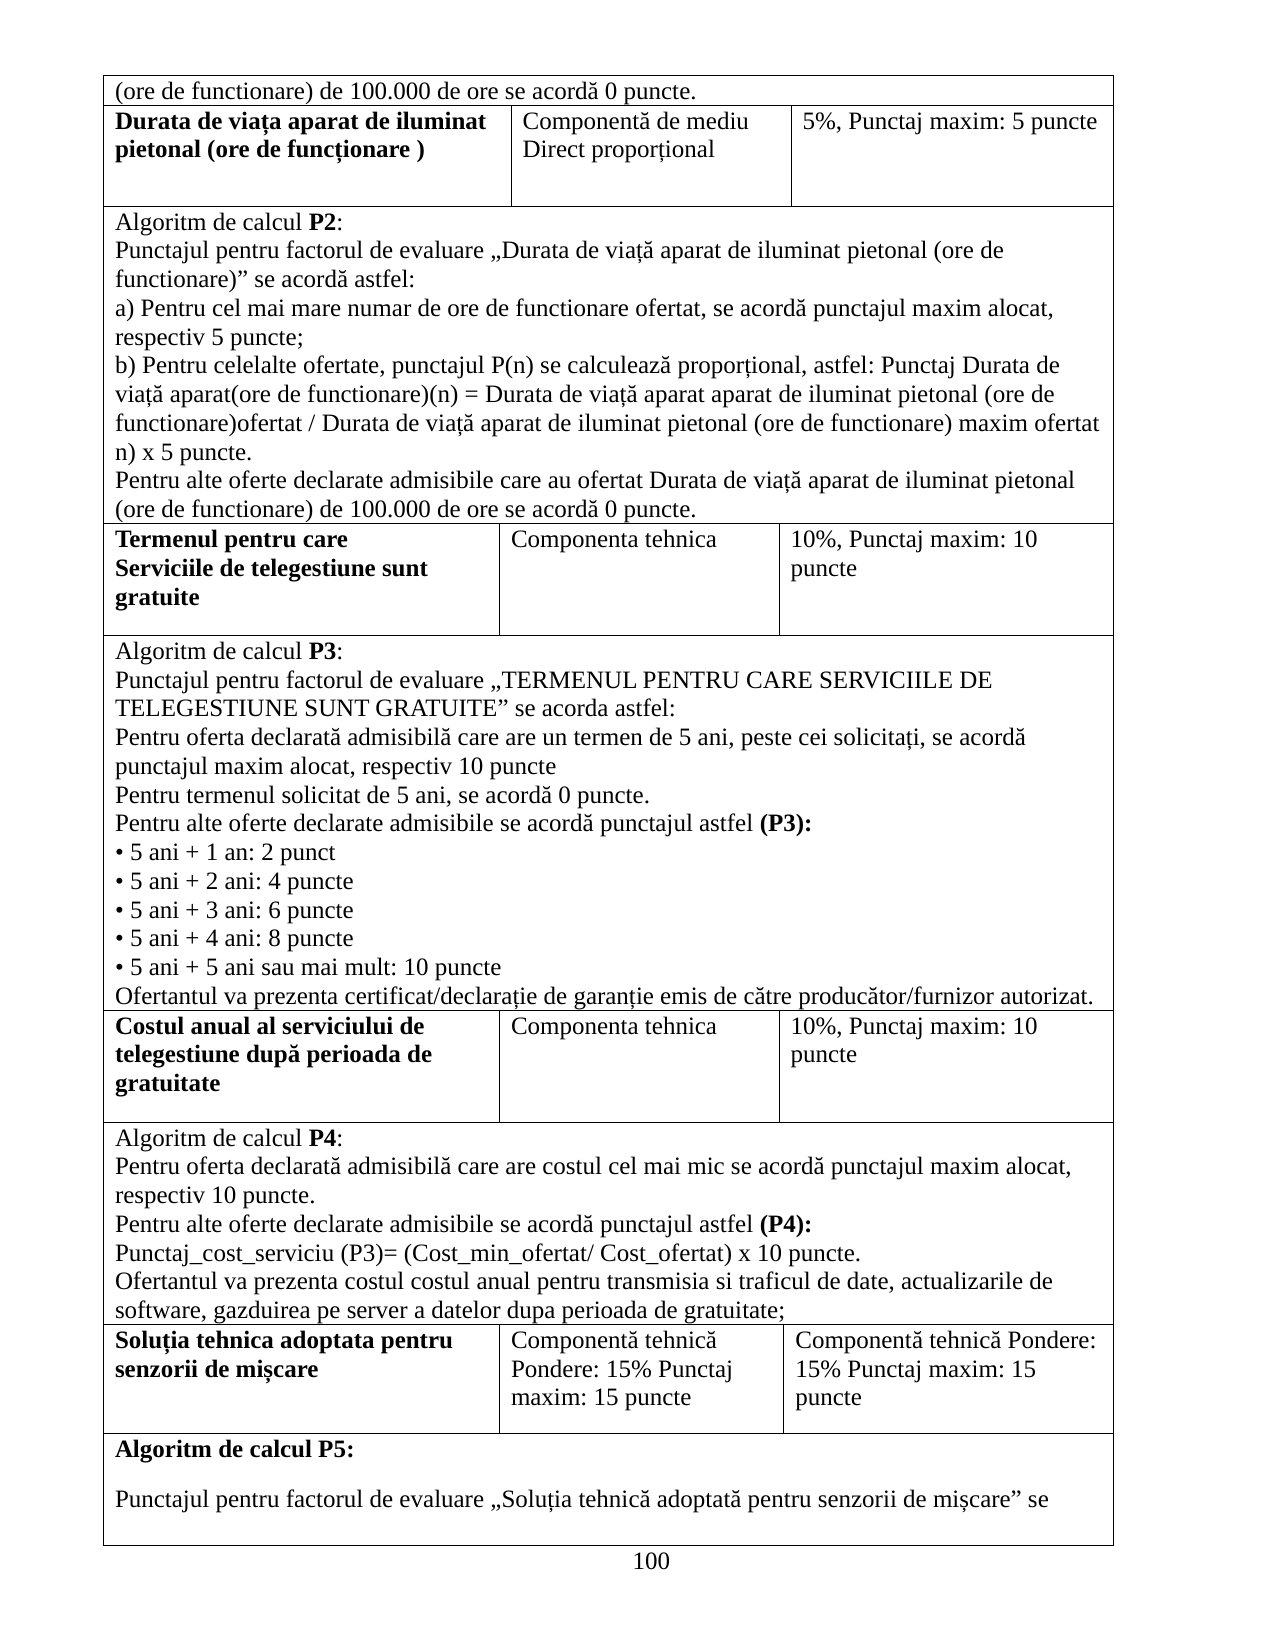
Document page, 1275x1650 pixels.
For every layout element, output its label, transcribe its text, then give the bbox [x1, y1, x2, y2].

table_cell Componenta tehnica [500, 524, 779, 635]
table_cell Algoritm de calcul P2: Punctajul pentru factorul de evaluare „Durata de viață aparat de iluminat pietonal (ore de functionare)” se acordă astfel: a) Pentru cel mai mare numar de ore de functionare ofertat, se acordă punctajul maxim alocat, respectiv 5 puncte; b) Pentru celelalte ofertate, punctajul P(n) se calculează proporțional, astfel: Punctaj Durata de viață aparat(ore de functionare)(n) = Durata de viață aparat aparat de iluminat pietonal (ore de functionare)ofertat / Durata de viață aparat de iluminat pietonal (ore de functionare) maxim ofertat n) x 5 puncte. Pentru alte oferte declarate admisibile care au ofertat Durata de viață aparat de iluminat pietonal (ore de functionare) de 100.000 de ore se acordă 0 puncte. [104, 207, 1113, 523]
table_cell Algoritm de calcul P4: Pentru oferta declarată admisibilă care are costul cel mai mic se acordă punctajul maxim alocat, respectiv 10 puncte. Pentru alte oferte declarate admisibile se acordă punctajul astfel (P4): Punctaj_cost_serviciu (P3)= (Cost_min_ofertat/ Cost_ofertat) x 10 puncte. Ofertantul va prezenta costul costul anual pentru transmisia si traficul de date, actualizarile de software, gazduirea pe server a datelor dupa perioada de gratuitate; [104, 1123, 1113, 1324]
table_cell Termenul pentru care Serviciile de telegestiune sunt gratuite [104, 524, 499, 635]
table_cell Costul anual al serviciului de telegestiune după perioada de gratuitate [104, 1011, 499, 1122]
table_cell 5%, Punctaj maxim: 5 puncte [792, 106, 1113, 206]
table_cell (ore de functionare) de 100.000 de ore se acordă 0 puncte. [104, 76, 1113, 105]
table_cell Componentă tehnică Pondere: 15% Punctaj maxim: 15 puncte [500, 1325, 783, 1433]
table_cell Componenta tehnica [500, 1011, 779, 1122]
table_cell Componentă de mediu Direct proporțional [512, 106, 791, 206]
table_cell 10%, Punctaj maxim: 10 puncte [780, 1011, 1113, 1122]
table_cell Componentă tehnică Pondere: 15% Punctaj maxim: 15 puncte [784, 1325, 1113, 1433]
table_cell Soluția tehnica adoptata pentru senzorii de mișcare [104, 1325, 499, 1433]
table_cell 10%, Punctaj maxim: 10 puncte [780, 524, 1113, 635]
table_cell Durata de viața aparat de iluminat pietonal (ore de funcționare ) [104, 106, 511, 206]
table_cell Algoritm de calcul P3: Punctajul pentru factorul de evaluare „TERMENUL PENTRU CARE SERVICIILE DE TELEGESTIUNE SUNT GRATUITE” se acorda astfel: Pentru oferta declarată admisibilă care are un termen de 5 ani, peste cei solicitați, se acordă punctajul maxim alocat, respectiv 10 puncte Pentru termenul solicitat de 5 ani, se acordă 0 puncte. Pentru alte oferte declarate admisibile se acordă punctajul astfel (P3): • 5 ani + 1 an: 2 punct • 5 ani + 2 ani: 4 puncte • 5 ani + 3 ani: 6 puncte • 5 ani + 4 ani: 8 puncte • 5 ani + 5 ani sau mai mult: 10 puncte Ofertantul va prezenta certificat/declarație de garanție emis de către producător/furnizor autorizat. [104, 636, 1113, 1010]
table_cell Algoritm de calcul P5: Punctajul pentru factorul de evaluare „Soluția tehnică adoptată pentru senzorii de mișcare” se [104, 1434, 1113, 1545]
